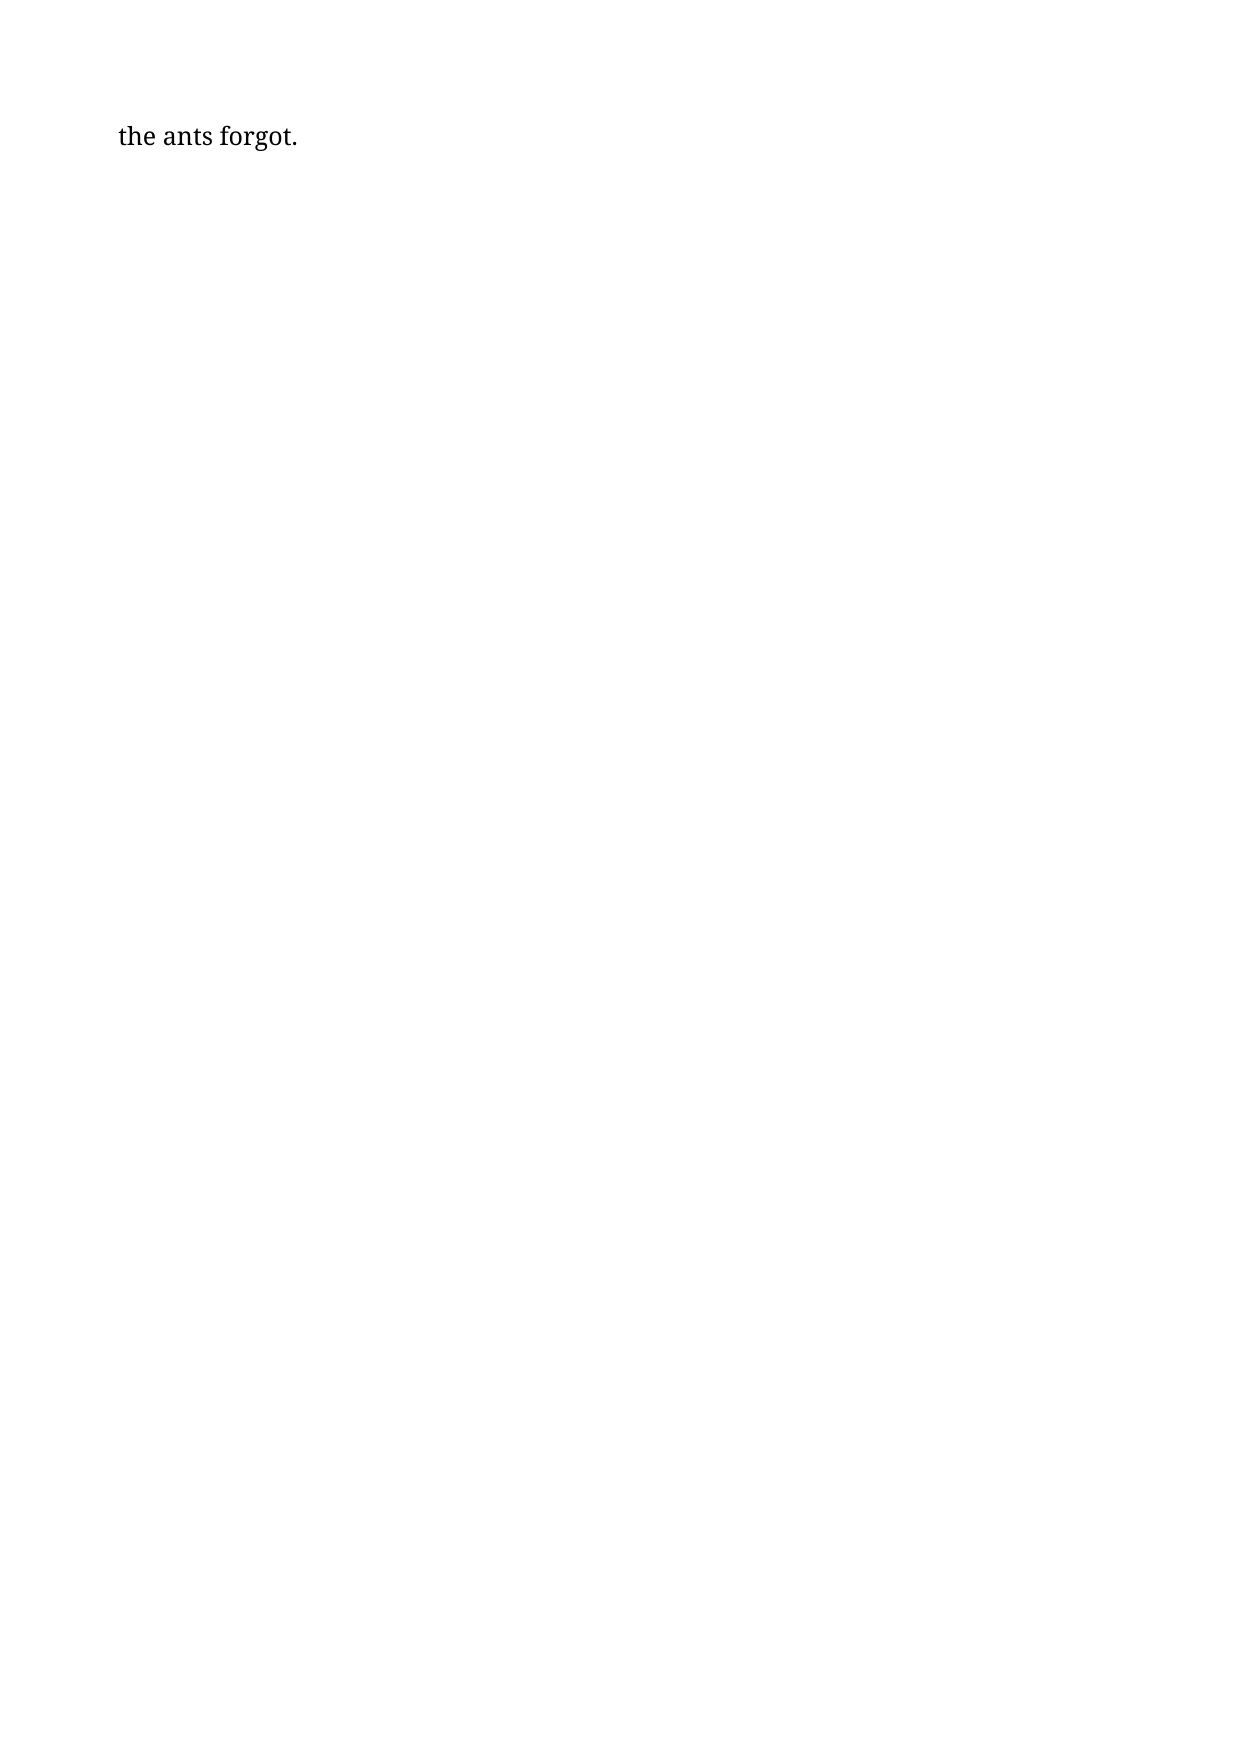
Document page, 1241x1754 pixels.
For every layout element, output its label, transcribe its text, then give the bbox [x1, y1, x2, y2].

text the ants forgot. [118, 118, 1122, 152]
